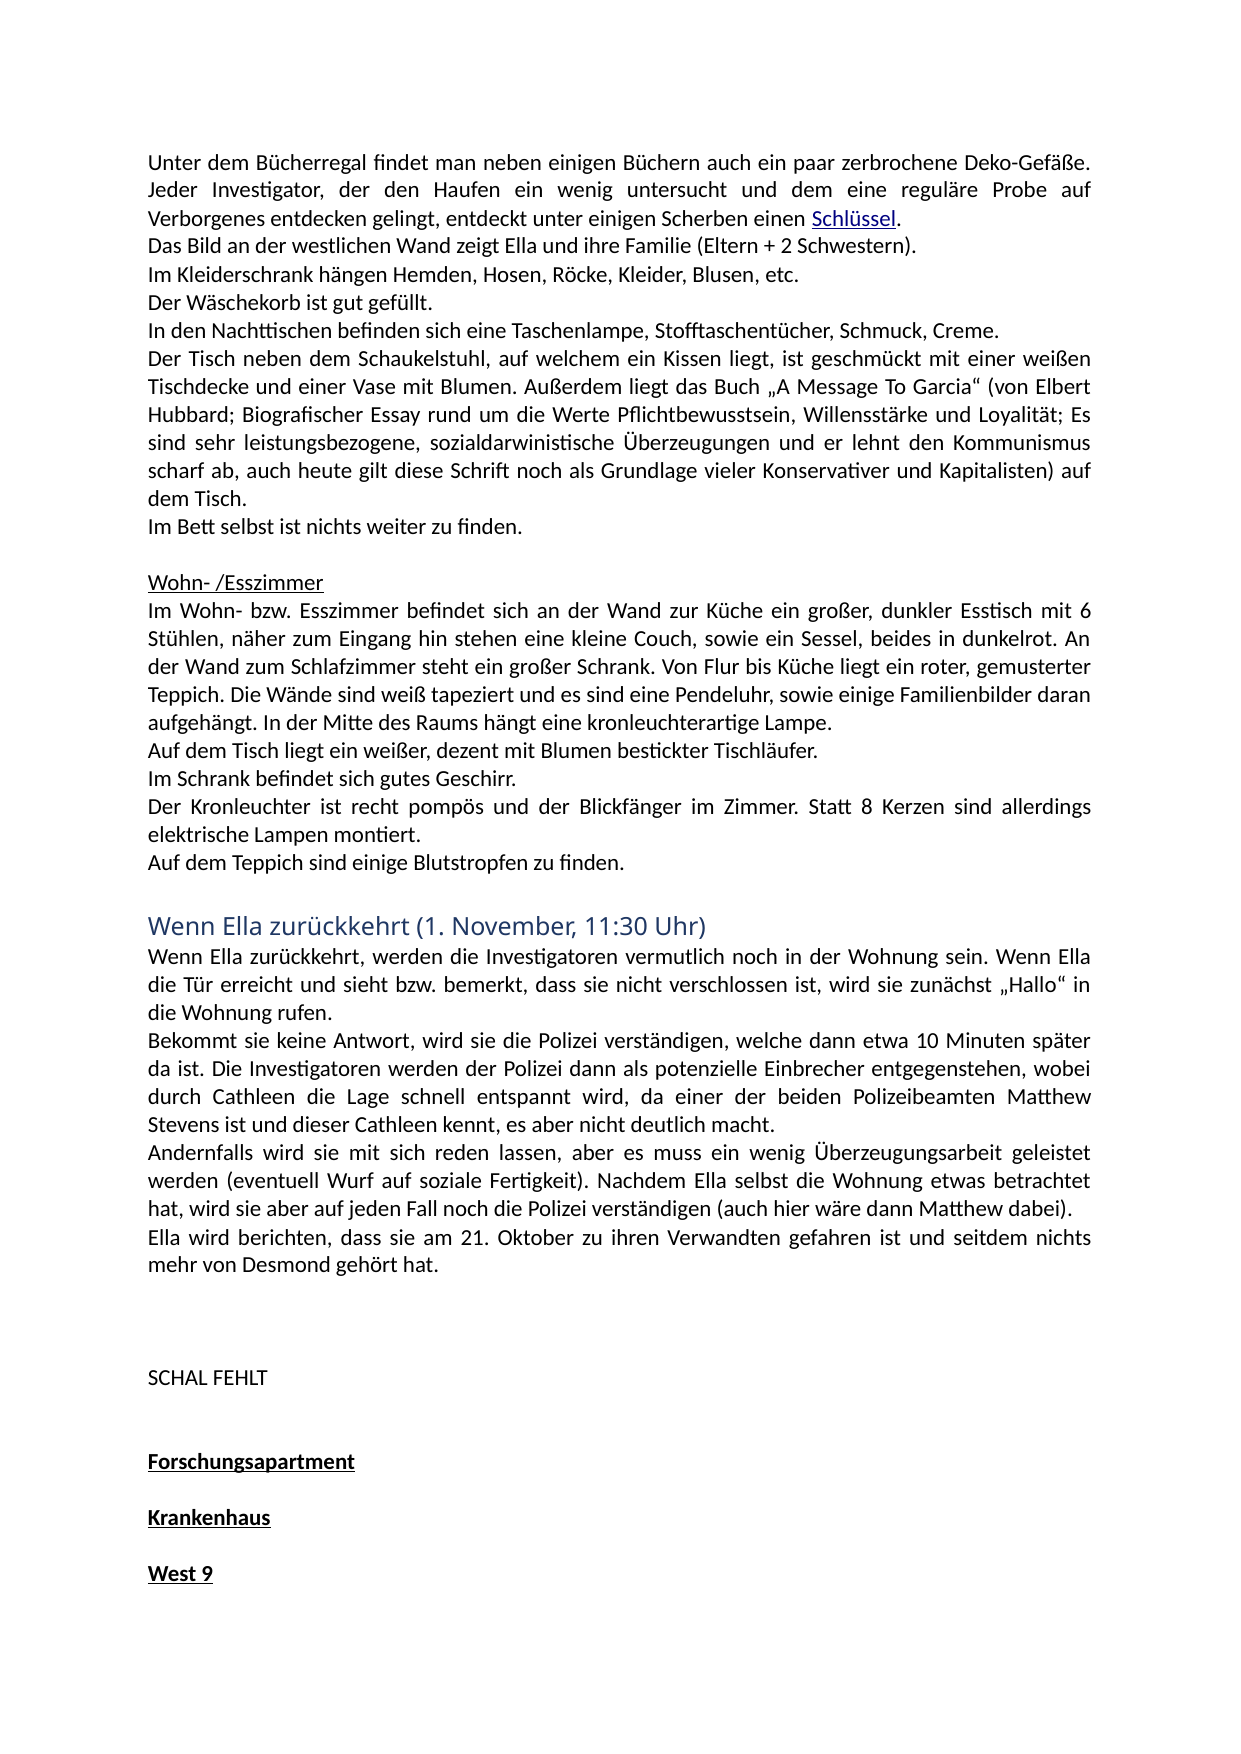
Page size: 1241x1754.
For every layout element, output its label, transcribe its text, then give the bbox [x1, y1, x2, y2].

text Der Wäschekorb ist gut gefüllt. [148, 288, 1093, 316]
text Im Kleiderschrank hängen Hemden, Hosen, Röcke, Kleider, Blusen, etc. [148, 260, 1093, 288]
text Auf dem Tisch liegt ein weißer, dezent mit Blumen bestickter Tischläufer. [148, 736, 1093, 764]
text Andernfalls wird sie mit sich reden lassen, aber es muss ein wenig Überzeugungsarbeit geleistet werden (eventuell Wurf auf soziale Fertigkeit). Nachdem Ella selbst die Wohnung etwas betrachtet hat, wird sie aber auf jeden Fall noch die Polizei verständigen (auch hier wäre dann Matthew dabei). [148, 1138, 1093, 1223]
text West 9 [148, 1559, 1093, 1587]
text Im Wohn- bzw. Esszimmer befindet sich an der Wand zur Küche ein großer, dunkler Esstisch mit 6 Stühlen, näher zum Eingang hin stehen eine kleine Couch, sowie ein Sessel, beides in dunkelrot. An der Wand zum Schlafzimmer steht ein großer Schrank. Von Flur bis Küche liegt ein roter, gemusterter Teppich. Die Wände sind weiß tapeziert und es sind eine Pendeluhr, sowie einige Familienbilder daran aufgehängt. In der Mitte des Raums hängt eine kronleuchterartige Lampe. [148, 596, 1093, 736]
text In den Nachttischen befinden sich eine Taschenlampe, Stofftaschentücher, Schmuck, Creme. [148, 316, 1093, 344]
text Wohn- /Esszimmer [148, 568, 1093, 596]
text SCHAL FEHLT [148, 1363, 1093, 1391]
subtitle Wenn Ella zurückkehrt (1. November, 11:30 Uhr) [148, 908, 1093, 942]
text Bekommt sie keine Antwort, wird sie die Polizei verständigen, welche dann etwa 10 Minuten später da ist. Die Investigatoren werden der Polizei dann als potenzielle Einbrecher entgegenstehen, wobei durch Cathleen die Lage schnell entspannt wird, da einer der beiden Polizeibeamten Matthew Stevens ist und dieser Cathleen kennt, es aber nicht deutlich macht. [148, 1026, 1093, 1138]
text Das Bild an der westlichen Wand zeigt Ella und ihre Familie (Eltern + 2 Schwestern). [148, 232, 1093, 260]
text Ella wird berichten, dass sie am 21. Oktober zu ihren Verwandten gefahren ist und seitdem nichts mehr von Desmond gehört hat. [148, 1223, 1093, 1279]
text Krankenhaus [148, 1503, 1093, 1531]
text Unter dem Bücherregal findet man neben einigen Büchern auch ein paar zerbrochene Deko-Gefäße. Jeder Investigator, der den Haufen ein wenig untersucht und dem eine reguläre Probe auf Verborgenes entdecken gelingt, entdeckt unter einigen Scherben einen Schlüssel. [148, 148, 1093, 232]
text Im Schrank befindet sich gutes Geschirr. [148, 764, 1093, 792]
text Auf dem Teppich sind einige Blutstropfen zu finden. [148, 848, 1093, 876]
text Der Kronleuchter ist recht pompös und der Blickfänger im Zimmer. Statt 8 Kerzen sind allerdings elektrische Lampen montiert. [148, 792, 1093, 848]
text Wenn Ella zurückkehrt, werden die Investigatoren vermutlich noch in der Wohnung sein. Wenn Ella die Tür erreicht und sieht bzw. bemerkt, dass sie nicht verschlossen ist, wird sie zunächst „Hallo“ in die Wohnung rufen. [148, 942, 1093, 1026]
text Forschungsapartment [148, 1447, 1093, 1475]
text Der Tisch neben dem Schaukelstuhl, auf welchem ein Kissen liegt, ist geschmückt mit einer weißen Tischdecke und einer Vase mit Blumen. Außerdem liegt das Buch „A Message To Garcia“ (von Elbert Hubbard; Biografischer Essay rund um die Werte Pflichtbewusstsein, Willensstärke und Loyalität; Es sind sehr leistungsbezogene, sozialdarwinistische Überzeugungen und er lehnt den Kommunismus scharf ab, auch heute gilt diese Schrift noch als Grundlage vieler Konservativer und Kapitalisten) auf dem Tisch. [148, 344, 1093, 512]
text Im Bett selbst ist nichts weiter zu finden. [148, 512, 1093, 540]
